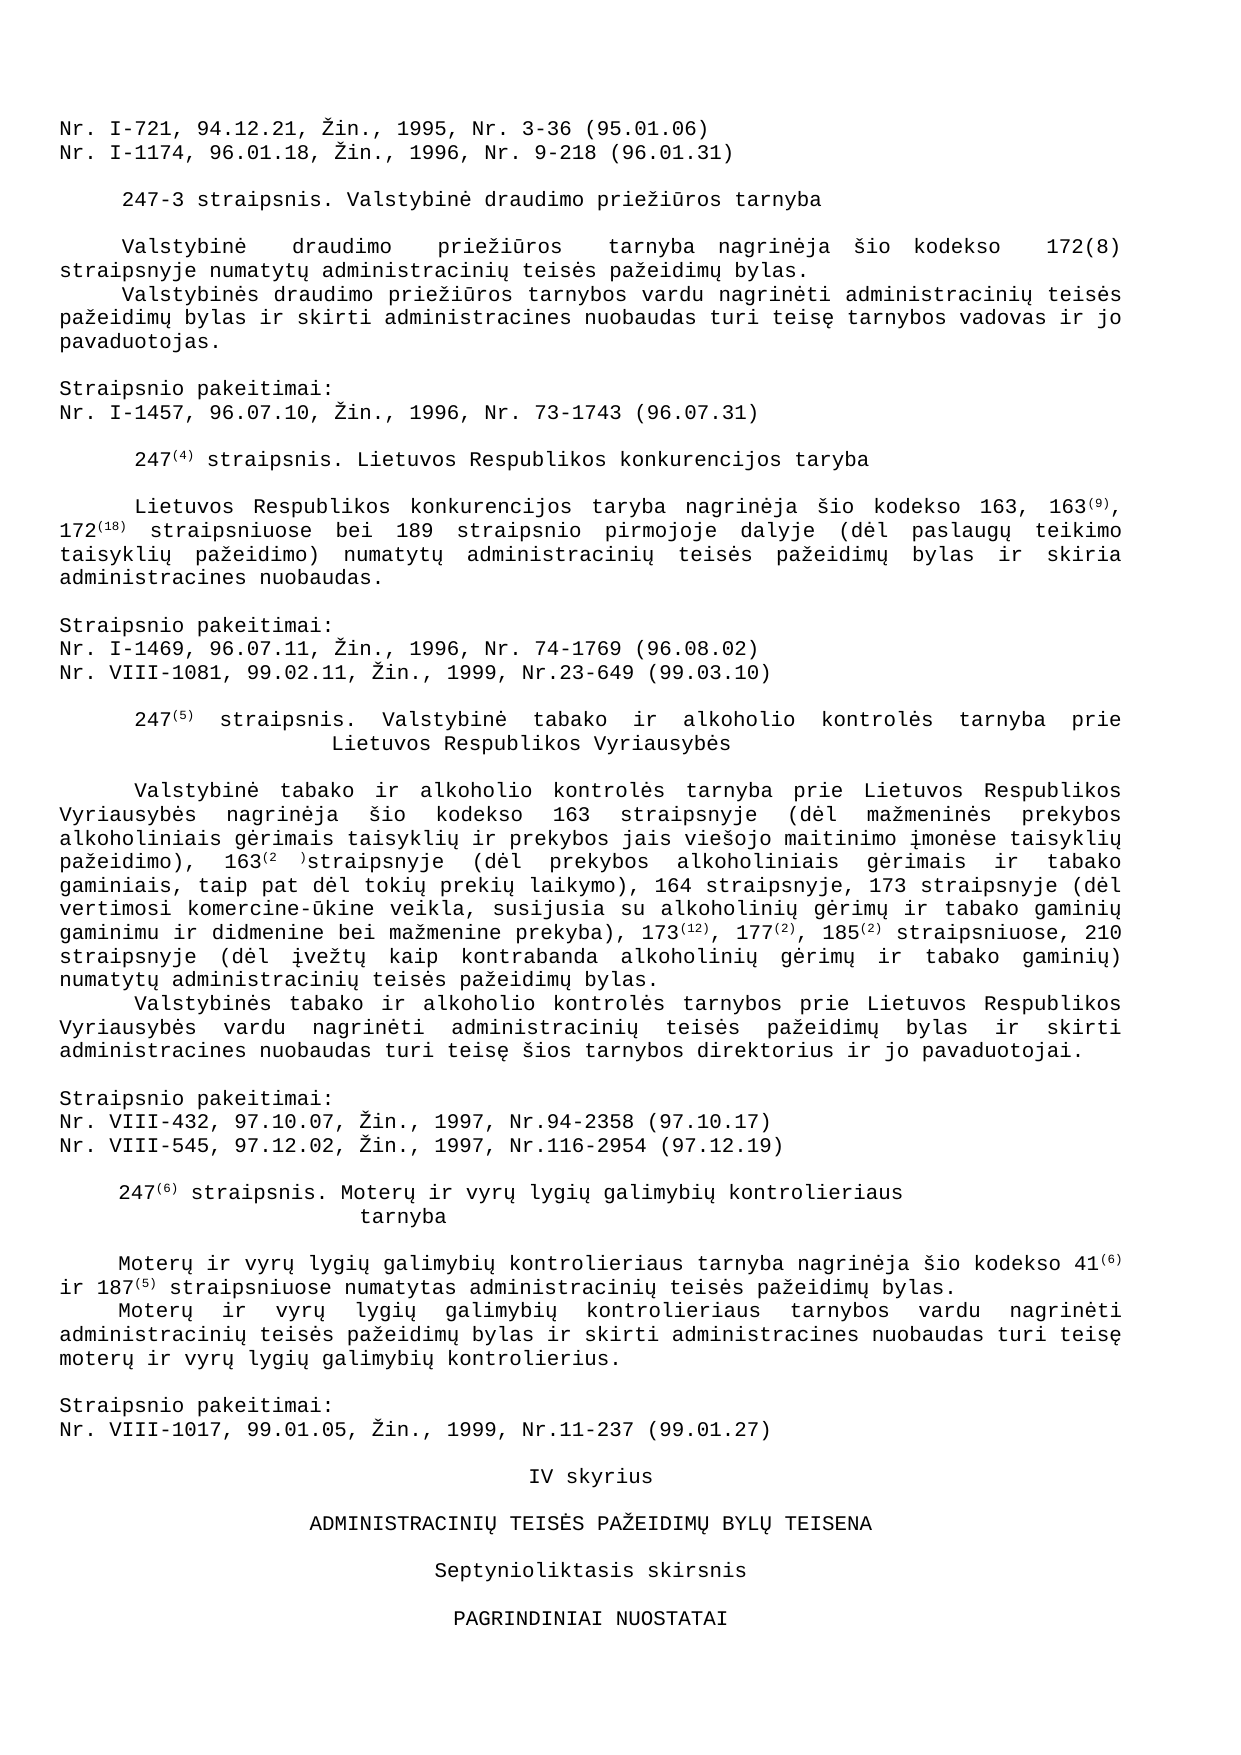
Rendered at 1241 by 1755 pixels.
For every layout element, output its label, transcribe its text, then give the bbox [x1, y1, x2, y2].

text Nr. I-1174, 96.01.18, Žin., 1996, Nr. 9-218 (96.01.31) [59, 142, 1122, 165]
text 247-3 straipsnis. Valstybinė draudimo priežiūros tarnyba [59, 189, 1122, 213]
text IV skyrius [59, 1466, 1122, 1489]
text Nr. VIII-1081, 99.02.11, Žin., 1999, Nr.23-649 (99.03.10) [59, 662, 1122, 686]
text Moterų ir vyrų lygių galimybių kontrolieriaus tarnybos vardu nagrinėti administracinių teisės pažeidimų bylas ir skirti administracines nuobaudas turi teisę moterų ir vyrų lygių galimybių kontrolierius. [59, 1300, 1122, 1371]
text Nr. VIII-432, 97.10.07, Žin., 1997, Nr.94-2358 (97.10.17) [59, 1111, 1122, 1135]
text tarnyba [59, 1206, 1122, 1229]
text Moterų ir vyrų lygių galimybių kontrolieriaus tarnyba nagrinėja šio kodekso 41(6) ir 187(5) straipsniuose numatytas administracinių teisės pažeidimų bylas. [59, 1253, 1122, 1300]
text Nr. VIII-1017, 99.01.05, Žin., 1999, Nr.11-237 (99.01.27) [59, 1419, 1122, 1442]
text Straipsnio pakeitimai: [59, 378, 1122, 402]
text Straipsnio pakeitimai: [59, 615, 1122, 638]
text Lietuvos Respublikos konkurencijos taryba nagrinėja šio kodekso 163, 163(9), 172(18) straipsniuose bei 189 straipsnio pirmojoje dalyje (dėl paslaugų teikimo taisyklių pažeidimo) numatytų administracinių teisės pažeidimų bylas ir skiria administracines nuobaudas. [59, 496, 1122, 591]
text 247(6) straipsnis. Moterų ir vyrų lygių galimybių kontrolieriaus [59, 1182, 1122, 1206]
text Nr. I-1457, 96.07.10, Žin., 1996, Nr. 73-1743 (96.07.31) [59, 402, 1122, 426]
text 247(4) straipsnis. Lietuvos Respublikos konkurencijos taryba [59, 449, 1122, 473]
text Straipsnio pakeitimai: [59, 1088, 1122, 1111]
text Septynioliktasis skirsnis [59, 1561, 1122, 1584]
text Nr. I-1469, 96.07.11, Žin., 1996, Nr. 74-1769 (96.08.02) [59, 638, 1122, 662]
text Straipsnio pakeitimai: [59, 1395, 1122, 1419]
text Nr. I-721, 94.12.21, Žin., 1995, Nr. 3-36 (95.01.06) [59, 118, 1122, 142]
text Nr. VIII-545, 97.12.02, Žin., 1997, Nr.116-2954 (97.12.19) [59, 1135, 1122, 1158]
text Valstybinės tabako ir alkoholio kontrolės tarnybos prie Lietuvos Respublikos Vyriausybės vardu nagrinėti administracinių teisės pažeidimų bylas ir skirti administracines nuobaudas turi teisę šios tarnybos direktorius ir jo pavaduotojai. [59, 993, 1122, 1064]
text ADMINISTRACINIŲ TEISĖS PAŽEIDIMŲ BYLŲ TEISENA [59, 1513, 1122, 1537]
text PAGRINDINIAI NUOSTATAI [59, 1608, 1122, 1631]
text 247(5) straipsnis. Valstybinė tabako ir alkoholio kontrolės tarnyba prie Lietuvos Respublikos Vyriausybės [134, 709, 1122, 757]
text Valstybinė tabako ir alkoholio kontrolės tarnyba prie Lietuvos Respublikos Vyriausybės nagrinėja šio kodekso 163 straipsnyje (dėl mažmeninės prekybos alkoholiniais gėrimais taisyklių ir prekybos jais viešojo maitinimo įmonėse taisyklių pažeidimo), 163(2 )straipsnyje (dėl prekybos alkoholiniais gėrimais ir tabako gaminiais, taip pat dėl tokių prekių laikymo), 164 straipsnyje, 173 straipsnyje (dėl vertimosi komercine-ūkine veikla, susijusia su alkoholinių gėrimų ir tabako gaminių gaminimu ir didmenine bei mažmenine prekyba), 173(12), 177(2), 185(2) straipsniuose, 210 straipsnyje (dėl įvežtų kaip kontrabanda alkoholinių gėrimų ir tabako gaminių) numatytų administracinių teisės pažeidimų bylas. [59, 780, 1122, 993]
text Valstybinės draudimo priežiūros tarnybos vardu nagrinėti administracinių teisės pažeidimų bylas ir skirti administracines nuobaudas turi teisę tarnybos vadovas ir jo pavaduotojas. [59, 284, 1122, 354]
text Valstybinė draudimo priežiūros tarnyba nagrinėja šio kodekso 172(8) straipsnyje numatytų administracinių teisės pažeidimų bylas. [59, 236, 1122, 284]
